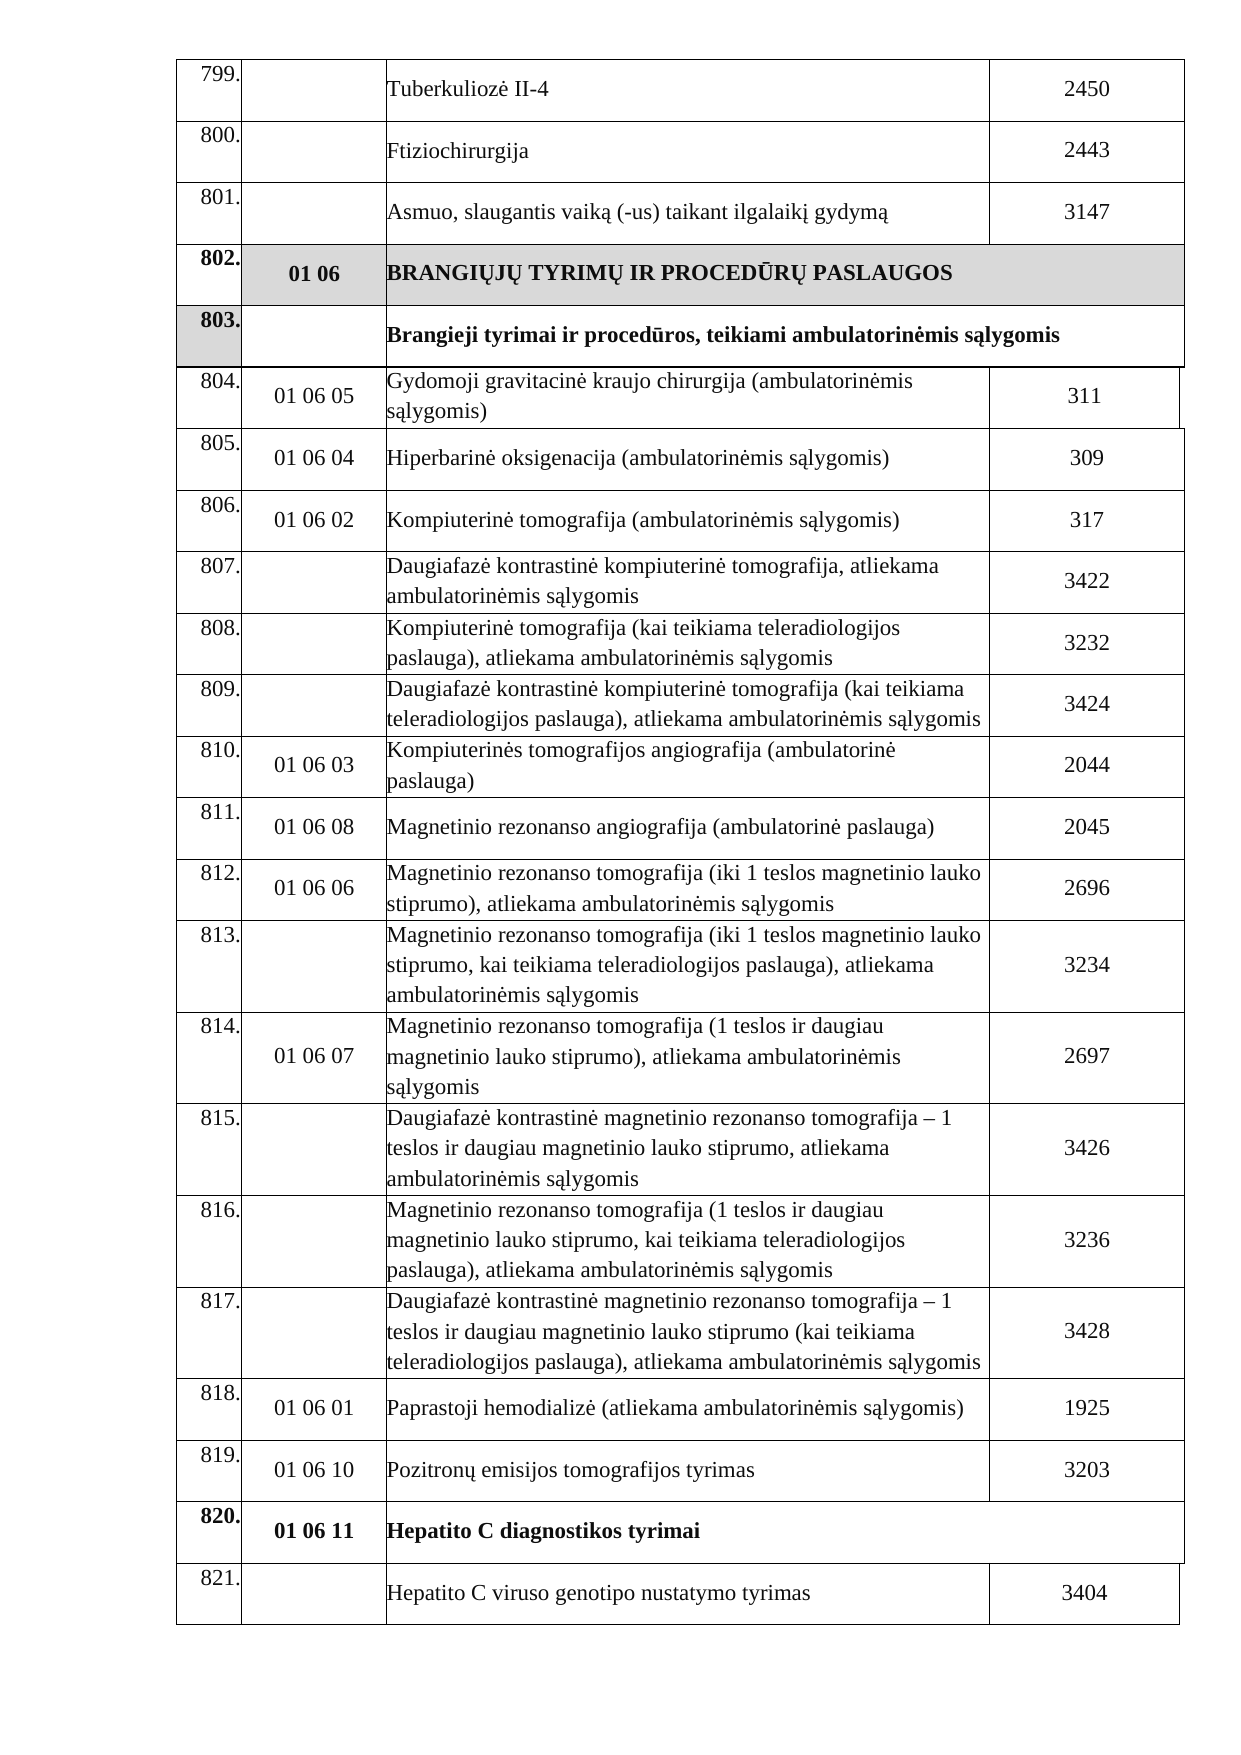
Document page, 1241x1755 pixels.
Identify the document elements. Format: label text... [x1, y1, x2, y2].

table_cell [242, 183, 386, 243]
table_cell [1185, 1103, 1203, 1195]
table_cell [1185, 244, 1203, 305]
table_cell [1208, 1378, 1213, 1440]
table_cell 799. 6 [177, 60, 241, 121]
table_cell 815. [177, 1104, 241, 1195]
table_cell [1208, 182, 1213, 243]
table_cell [1203, 366, 1208, 428]
table_cell Daugiafazė kontrastinė magnetinio rezonanso tomografija – 1 teslos ir daugiau magnetinio lauko stiprumo (kai teikiama teleradiologijos paslauga), atliekama ambulatorinėmis sąlygomis [387, 1288, 989, 1378]
table_cell [1203, 428, 1208, 490]
table_cell [1208, 490, 1213, 551]
table_cell Hepatito C viruso genotipo nustatymo tyrimas [387, 1564, 989, 1624]
table_cell [1185, 182, 1203, 243]
table_cell [1213, 736, 1230, 797]
table_cell [1213, 674, 1230, 736]
table_cell [1208, 736, 1213, 797]
table_cell [1208, 428, 1213, 490]
table_cell [1213, 428, 1230, 490]
table_cell Kompiuterinės tomografijos angiografija (ambulatorinė paslauga) [387, 737, 989, 797]
table_cell [1208, 59, 1213, 121]
table_cell 309 [990, 429, 1184, 490]
table_cell [1208, 859, 1213, 920]
table_cell [1213, 1012, 1230, 1103]
table_cell [1230, 490, 1240, 551]
table_cell Pozitronų emisijos tomografijos tyrimas [387, 1441, 989, 1501]
table_cell 819. [177, 1441, 241, 1501]
table_cell Hiperbarinė oksigenacija (ambulatorinėmis sąlygomis) [387, 429, 989, 490]
table_cell [1230, 1563, 1240, 1624]
table_cell Magnetinio rezonanso tomografija (iki 1 teslos magnetinio lauko stiprumo), atliekama ambulatorinėmis sąlygomis [387, 860, 989, 920]
table_cell [1230, 1103, 1240, 1195]
table_cell [1203, 1501, 1208, 1563]
table_cell [1208, 920, 1213, 1012]
table_cell Daugiafazė kontrastinė kompiuterinė tomografija, atliekama ambulatorinėmis sąlygomis [387, 552, 989, 613]
table_cell [1203, 121, 1208, 182]
table_cell [1180, 368, 1184, 428]
table_cell [1213, 366, 1230, 428]
table_cell [1208, 1103, 1213, 1195]
table_cell [1213, 551, 1230, 613]
table_cell [1203, 305, 1208, 366]
table_cell [1213, 1378, 1230, 1440]
table_cell [1213, 59, 1230, 121]
table_cell [1213, 1103, 1230, 1195]
table_cell [1185, 1195, 1203, 1287]
table_cell [1213, 244, 1230, 305]
table_cell [242, 614, 386, 674]
table_cell [1230, 1195, 1240, 1287]
table_cell [1208, 244, 1213, 305]
table_cell [242, 1564, 386, 1624]
table_cell 3428 [990, 1288, 1184, 1378]
table_cell 3426 [990, 1104, 1184, 1195]
table_cell Magnetinio rezonanso tomografija (1 teslos ir daugiau magnetinio lauko stiprumo, kai teikiama teleradiologijos paslauga), atliekama ambulatorinėmis sąlygomis [387, 1196, 989, 1287]
table_cell [1230, 551, 1240, 613]
table_cell [1230, 1440, 1240, 1501]
table_cell [1213, 182, 1230, 243]
table_cell Ftiziochirurgija [387, 122, 989, 182]
table_cell 2697 [990, 1013, 1184, 1103]
table_cell 01 06 [242, 245, 386, 305]
table_cell [1203, 1440, 1208, 1501]
table_cell 2045 [990, 798, 1184, 858]
table_cell [1203, 920, 1208, 1012]
table_cell [1208, 305, 1213, 366]
table_cell [1185, 551, 1203, 613]
table_cell 811. [177, 798, 241, 858]
table_cell [1230, 182, 1240, 243]
table_cell [1208, 551, 1213, 613]
table_cell Gydomoji gravitacinė kraujo chirurgija (ambulatorinėmis sąlygomis) [387, 368, 989, 428]
table_cell [1185, 59, 1203, 121]
table_cell [1230, 1501, 1240, 1563]
table_cell 01 06 07 [242, 1013, 386, 1103]
table_cell 813. [177, 921, 241, 1012]
table_cell 800. [177, 122, 241, 182]
table_cell [1185, 859, 1203, 920]
table_cell [242, 675, 386, 736]
table_cell [1185, 1012, 1203, 1103]
table_cell [1185, 1501, 1203, 1563]
table_cell Magnetinio rezonanso tomografija (iki 1 teslos magnetinio lauko stiprumo, kai teikiama teleradiologijos paslauga), atliekama ambulatorinėmis sąlygomis [387, 921, 989, 1012]
table_cell 817. [177, 1288, 241, 1378]
table_cell [1185, 920, 1203, 1012]
table_cell [1230, 59, 1240, 121]
table_cell 814. [177, 1013, 241, 1103]
table_cell [1230, 859, 1240, 920]
table_cell [1208, 797, 1213, 858]
table_cell [1185, 674, 1203, 736]
table_cell [1208, 1501, 1213, 1563]
table_cell 3234 [990, 921, 1184, 1012]
table_cell 3404 [990, 1564, 1179, 1624]
table_cell [1230, 428, 1240, 490]
table_cell Hepatito C diagnostikos tyrimai [387, 1502, 1184, 1563]
table_cell [1203, 59, 1208, 121]
table_cell [1213, 1195, 1230, 1287]
table_cell [1203, 613, 1208, 674]
table_cell 2443 [990, 122, 1184, 182]
table_cell [1203, 674, 1208, 736]
table_cell 2450 [990, 60, 1184, 121]
table_cell 01 06 01 [242, 1379, 386, 1440]
table_cell [1230, 736, 1240, 797]
table_cell Kompiuterinė tomografija (kai teikiama teleradiologijos paslauga), atliekama ambulatorinėmis sąlygomis [387, 614, 989, 674]
table_cell 803. [177, 306, 241, 366]
table_cell [1208, 613, 1213, 674]
table_cell 818. . [177, 1379, 241, 1440]
table_cell 808. [177, 614, 241, 674]
table_cell [1230, 613, 1240, 674]
table_cell [1208, 121, 1213, 182]
table_cell [1180, 1564, 1184, 1624]
table_cell 809. [177, 675, 241, 736]
table_cell [1208, 1012, 1213, 1103]
table_cell 01 06 02 [242, 491, 386, 551]
table_cell [1185, 797, 1203, 858]
table_cell [1184, 366, 1203, 428]
table_cell [242, 1196, 386, 1287]
table_cell 821. 7 [177, 1564, 241, 1624]
table_cell [1203, 490, 1208, 551]
table_cell 311 [990, 368, 1179, 428]
table_cell [1230, 244, 1240, 305]
table_cell [1213, 1287, 1230, 1378]
table_cell [1213, 305, 1230, 366]
table_cell 806. [177, 491, 241, 551]
table_cell [1213, 1440, 1230, 1501]
table_cell 3203 [990, 1441, 1184, 1501]
table_cell BRANGIŲJŲ TYRIMŲ IR PROCEDŪRŲ PASLAUGOS [387, 245, 1184, 305]
table_cell [1185, 1440, 1203, 1501]
table_cell 01 06 04 [242, 429, 386, 490]
table_cell [1213, 797, 1230, 858]
table_cell [1208, 1440, 1213, 1501]
table_cell 317 [990, 491, 1184, 551]
table_cell [1185, 121, 1203, 182]
table_cell [1184, 1563, 1203, 1624]
table_cell [1208, 366, 1213, 428]
table_cell 801. 6 [177, 183, 241, 243]
table_cell 810. [177, 737, 241, 797]
table_cell [1208, 1563, 1213, 1624]
table_cell Paprastoji hemodializė (atliekama ambulatorinėmis sąlygomis) [387, 1379, 989, 1440]
table_cell [1203, 797, 1208, 858]
table_cell [1213, 121, 1230, 182]
table_cell 807. [177, 552, 241, 613]
table_cell [242, 1288, 386, 1378]
table_cell [1230, 121, 1240, 182]
table_cell [1208, 1195, 1213, 1287]
table_cell [242, 122, 386, 182]
table_cell [1185, 428, 1203, 490]
table_cell [1213, 920, 1230, 1012]
table_cell [1203, 859, 1208, 920]
table_cell [1185, 613, 1203, 674]
table_cell [1203, 1287, 1208, 1378]
table_cell 804. [177, 368, 241, 428]
table_cell [1185, 1378, 1203, 1440]
table_cell [1185, 490, 1203, 551]
table_cell Daugiafazė kontrastinė magnetinio rezonanso tomografija – 1 teslos ir daugiau magnetinio lauko stiprumo, atliekama ambulatorinėmis sąlygomis [387, 1104, 989, 1195]
table_cell 2044 [990, 737, 1184, 797]
table_cell 820. [177, 1502, 241, 1563]
table_cell 01 06 05 [242, 368, 386, 428]
table_cell [1208, 674, 1213, 736]
table_cell [1203, 182, 1208, 243]
table_cell [1203, 1012, 1208, 1103]
table_cell [1230, 1012, 1240, 1103]
table_cell [1230, 674, 1240, 736]
table_cell [1203, 1195, 1208, 1287]
table_cell Asmuo, slaugantis vaiką (-us) taikant ilgalaikį gydymą [387, 183, 989, 243]
table_cell [1208, 1287, 1213, 1378]
table_cell [1203, 244, 1208, 305]
table_cell 812. [177, 860, 241, 920]
table_cell 802. 6 [177, 245, 241, 305]
table_cell [1203, 551, 1208, 613]
table_cell 01 06 11 [242, 1502, 386, 1563]
table_cell 01 06 08 [242, 798, 386, 858]
table_cell Daugiafazė kontrastinė kompiuterinė tomografija (kai teikiama teleradiologijos paslauga), atliekama ambulatorinėmis sąlygomis [387, 675, 989, 736]
table_cell [1230, 366, 1240, 428]
table_cell 01 06 03 [242, 737, 386, 797]
table_cell [1213, 613, 1230, 674]
table_cell 3147 [990, 183, 1184, 243]
table_cell [1230, 920, 1240, 1012]
table_cell [1203, 736, 1208, 797]
table_cell 2696 [990, 860, 1184, 920]
table_cell 01 06 10 [242, 1441, 386, 1501]
table_cell 805. [177, 429, 241, 490]
table_cell Brangieji tyrimai ir procedūros, teikiami ambulatorinėmis sąlygomis [387, 306, 1184, 366]
table_cell [1230, 1287, 1240, 1378]
table_cell [1230, 1378, 1240, 1440]
table_cell [1213, 1563, 1230, 1624]
table_cell [1185, 736, 1203, 797]
table_cell 3424 [990, 675, 1184, 736]
table_cell 1925 [990, 1379, 1184, 1440]
table_cell [242, 1104, 386, 1195]
table_cell Magnetinio rezonanso tomografija (1 teslos ir daugiau magnetinio lauko stiprumo), atliekama ambulatorinėmis sąlygomis [387, 1013, 989, 1103]
table_cell [242, 921, 386, 1012]
table_cell Kompiuterinė tomografija (ambulatorinėmis sąlygomis) [387, 491, 989, 551]
table_cell [242, 60, 386, 121]
table_cell Tuberkuliozė II-4 [387, 60, 989, 121]
table_cell Magnetinio rezonanso angiografija (ambulatorinė paslauga) [387, 798, 989, 858]
table_cell [242, 552, 386, 613]
table_cell [1230, 797, 1240, 858]
table_cell [1213, 859, 1230, 920]
table_cell [1203, 1563, 1208, 1624]
table_cell [1203, 1103, 1208, 1195]
table_cell [1203, 1378, 1208, 1440]
table_cell [242, 306, 386, 366]
table_cell [1213, 490, 1230, 551]
table_cell 3232 [990, 614, 1184, 674]
table_cell 3422 [990, 552, 1184, 613]
table_cell 01 06 06 [242, 860, 386, 920]
table_cell 3236 [990, 1196, 1184, 1287]
table_cell 816. [177, 1196, 241, 1287]
table_cell [1230, 305, 1240, 366]
table_cell [1185, 1287, 1203, 1378]
table_cell [1185, 305, 1203, 366]
table_cell [1213, 1501, 1230, 1563]
